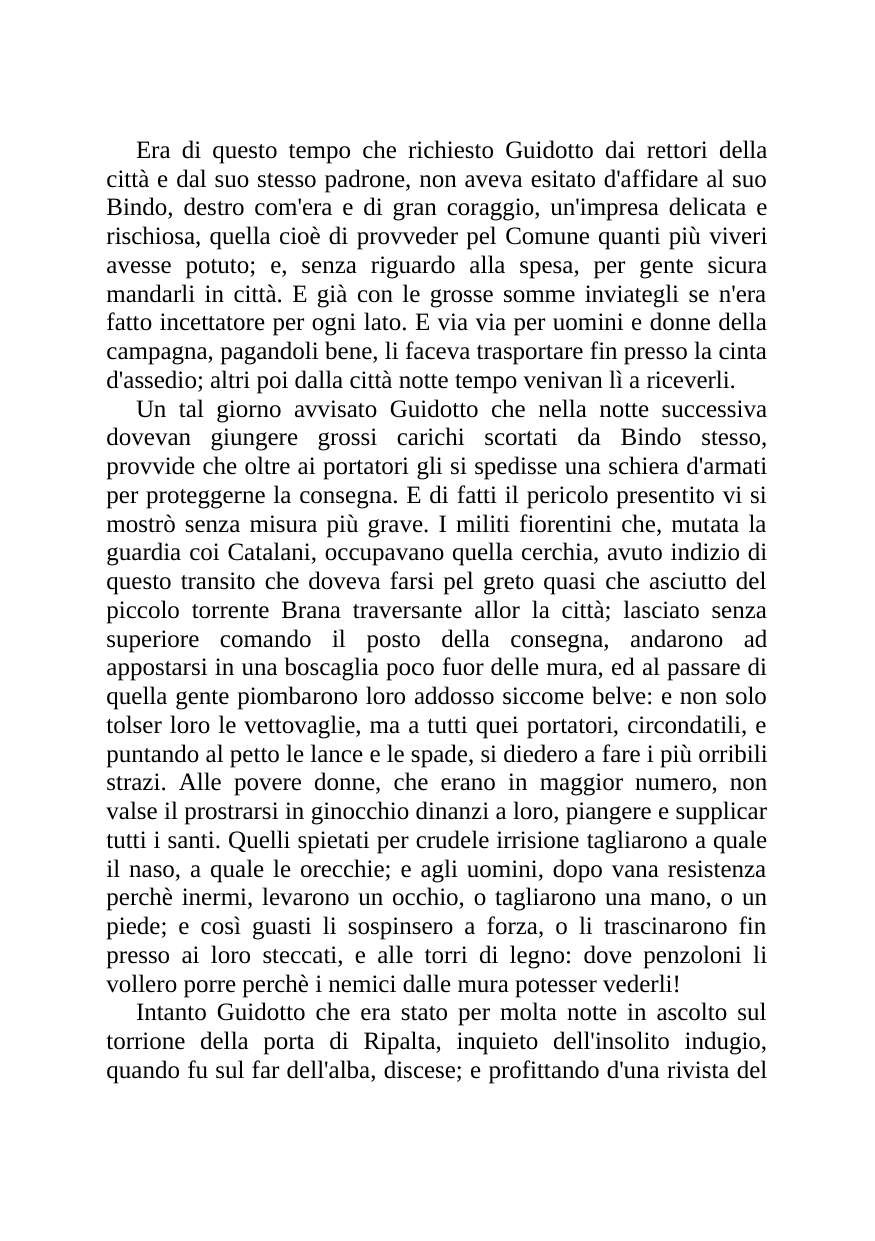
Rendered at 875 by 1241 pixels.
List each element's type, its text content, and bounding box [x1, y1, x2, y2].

text Intanto Guidotto che era stato per molta notte in ascolto sul torrione della porta di Ripalta, inquieto dell'insolito indugio, quando fu sul far dell'alba, discese; e profittando d'una rivista del [106, 997, 768, 1084]
text Un tal giorno avvisato Guidotto che nella notte successiva dovevan giungere grossi carichi scortati da Bindo stesso, provvide che oltre ai portatori gli si spedisse una schiera d'armati per proteggerne la consegna. E di fatti il pericolo presentito vi si mostrò senza misura più grave. I militi fiorentini che, mutata la guardia coi Catalani, occupavano quella cerchia, avuto indizio di questo transito che doveva farsi pel greto quasi che asciutto del piccolo torrente Brana traversante allor la città; lasciato senza superiore comando il posto della consegna, andarono ad appostarsi in una boscaglia poco fuor delle mura, ed al passare di quella gente piombarono loro addosso siccome belve: e non solo tolser loro le vettovaglie, ma a tutti quei portatori, circondatili, e puntando al petto le lance e le spade, si diedero a fare i più orribili strazi. Alle povere donne, che erano in maggior numero, non valse il prostrarsi in ginocchio dinanzi a loro, piangere e supplicar tutti i santi. Quelli spietati per crudele irrisione tagliarono a quale il naso, a quale le orecchie; e agli uomini, dopo vana resistenza perchè inermi, levarono un occhio, o tagliarono una mano, o un piede; e così guasti li sospinsero a forza, o li trascinarono fin presso ai loro steccati, e alle torri di legno: dove penzoloni li vollero porre perchè i nemici dalle mura potesser vederli! [106, 394, 768, 997]
text Era di questo tempo che richiesto Guidotto dai rettori della città e dal suo stesso padrone, non aveva esitato d'affidare al suo Bindo, destro com'era e di gran coraggio, un'impresa delicata e rischiosa, quella cioè di provveder pel Comune quanti più viveri avesse potuto; e, senza riguardo alla spesa, per gente sicura mandarli in città. E già con le grosse somme inviategli se n'era fatto incettatore per ogni lato. E via via per uomini e donne della campagna, pagandoli bene, li faceva trasportare fin presso la cinta d'assedio; altri poi dalla città notte tempo venivan lì a riceverli. [106, 135, 768, 394]
